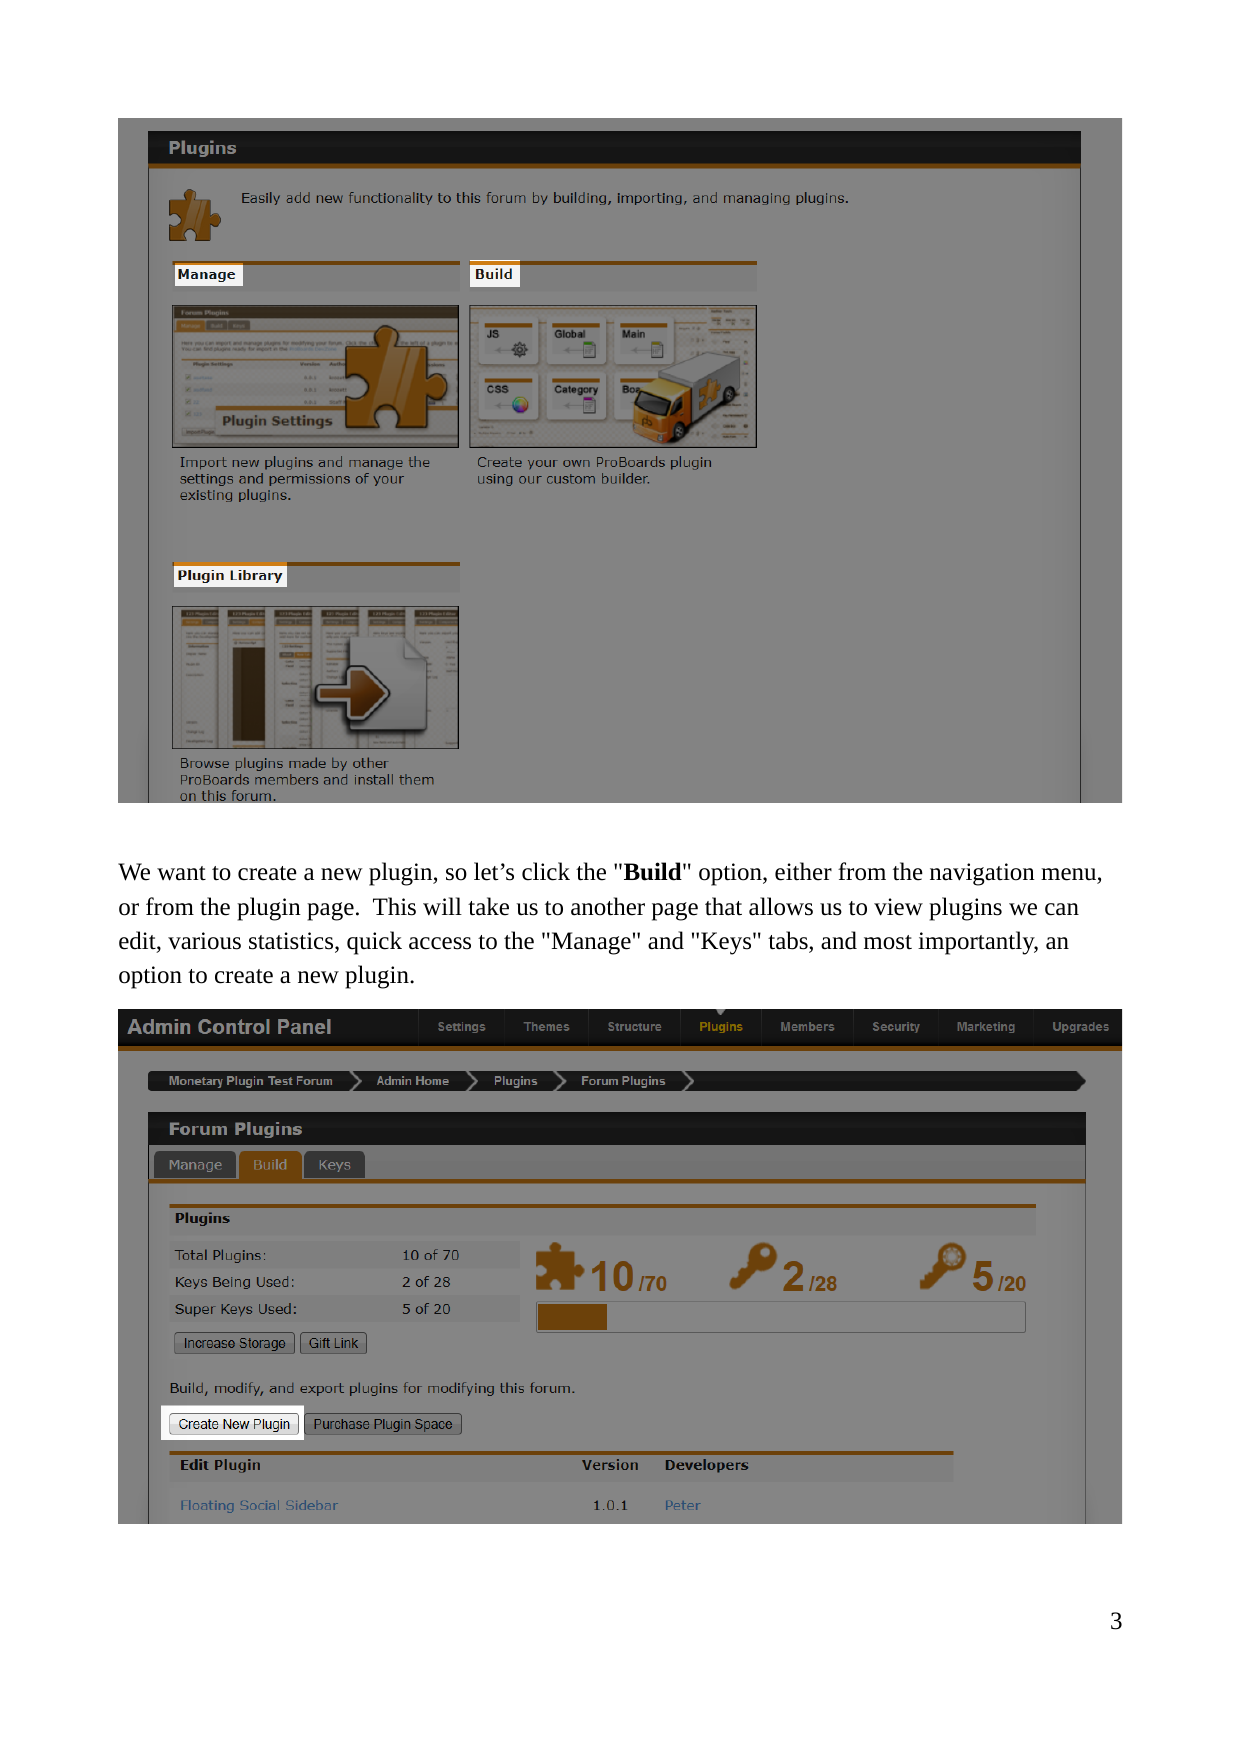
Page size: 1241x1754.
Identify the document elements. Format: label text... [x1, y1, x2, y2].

picture [118, 1009, 1123, 1524]
picture [118, 118, 1123, 803]
text We want to create a new plugin, so let’s click the "Build" option, either from the navigation menu, or from the plugin page. This will take us to another page that allows us to view plugins we can edit, various statistics, quick access to the "Manage" and "Keys" tabs, and most importantly, an option to create a new plugin. [118, 857, 1122, 989]
